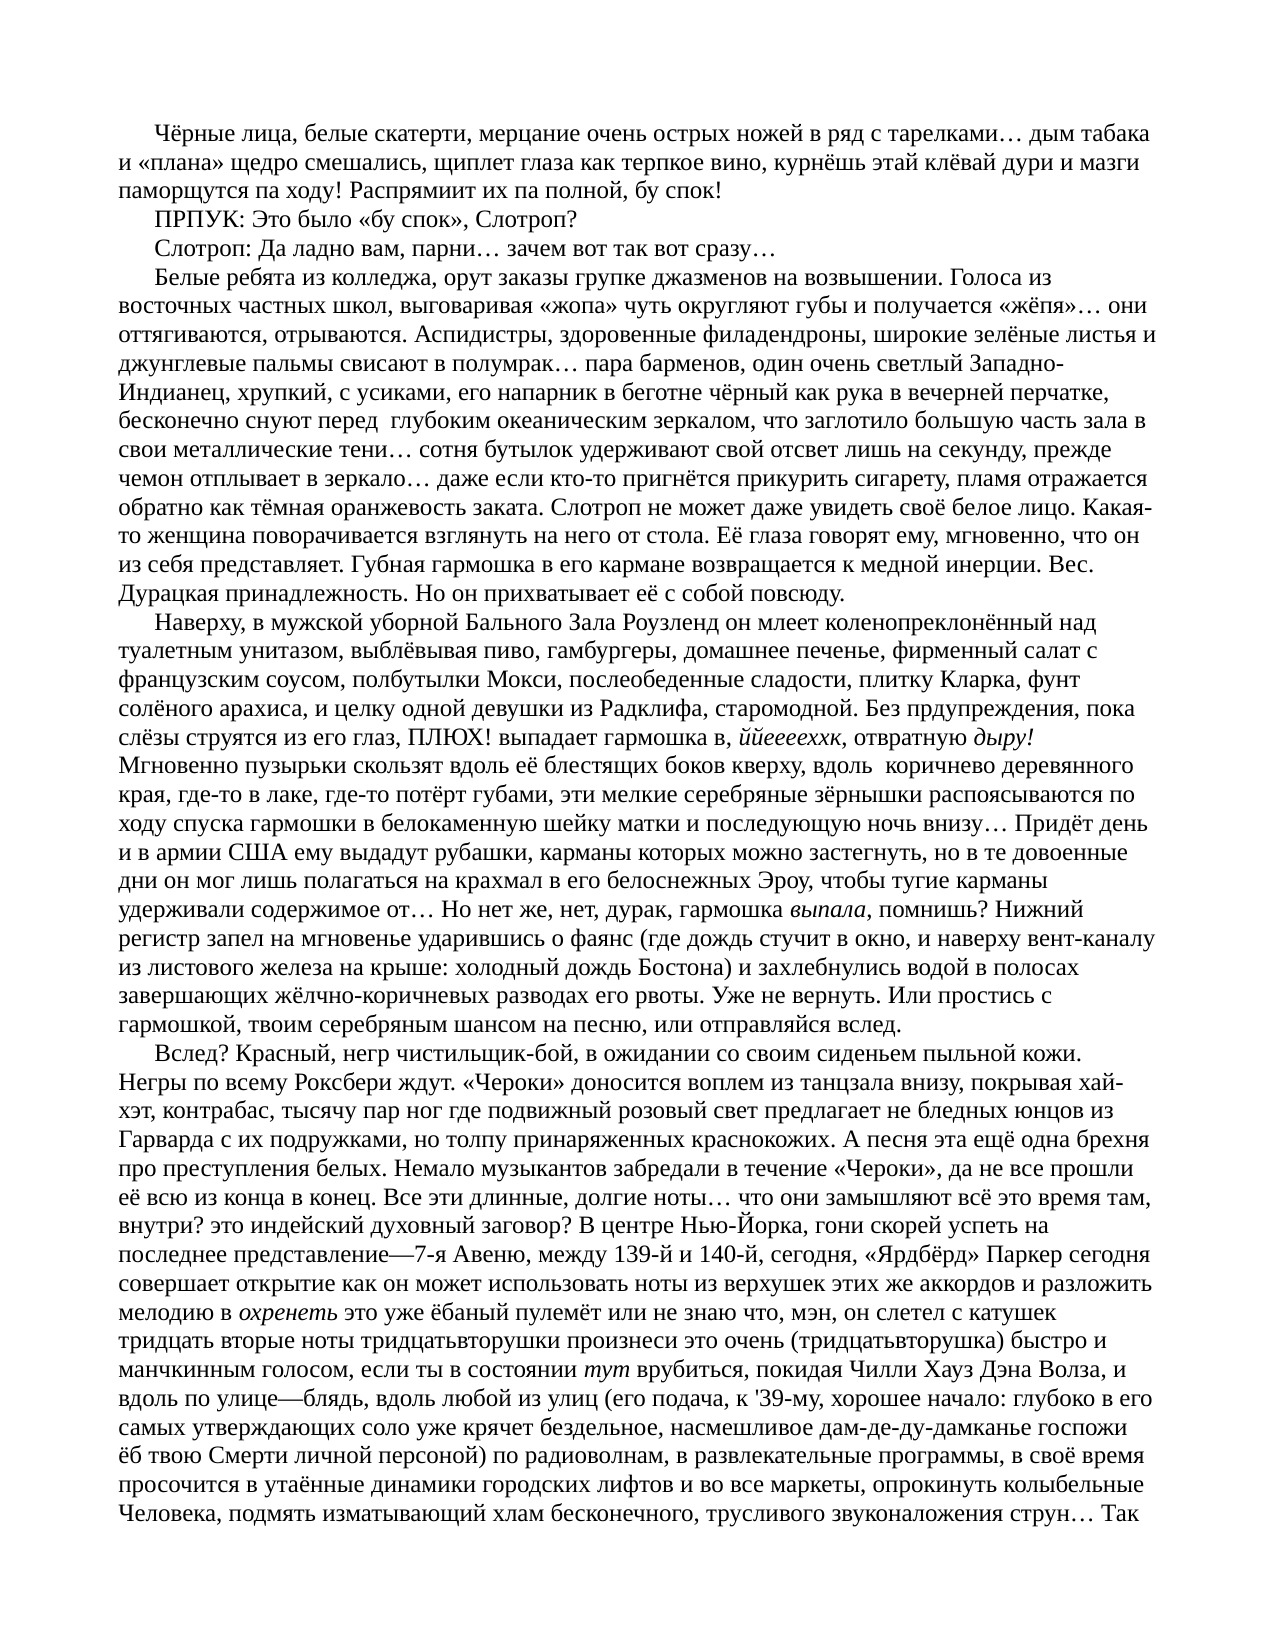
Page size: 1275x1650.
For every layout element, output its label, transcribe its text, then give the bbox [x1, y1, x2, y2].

text ПРПУК: Это было «бу спок», Слотроп? [118, 204, 1157, 233]
text Вслед? Красный, негр чистильщик-бой, в ожидании со своим сиденьем пыльной кожи. Негры по всему Роксбери ждут. «Чероки» доносится воплем из танцзала внизу, покрывая хай-хэт, контрабас, тысячу пар ног где подвижный розовый свет предлагает не бледных юнцов из Гарварда с их подружками, но толпу принаряженных краснокожих. А песня эта ещё одна брехня про преступления белых. Немало музыкантов забредали в течение «Чероки», да не все прошли её всю из конца в конец. Все эти длинные, долгие ноты… что они замышляют всё это время там, внутри? это индейский духовный заговор? В центре Нью-Йорка, гони скорей успеть на последнее представление—7-я Авеню, между 139-й и 140-й, сегодня, «Ярдбёрд» Паркер сегодня совершает открытие как он может использовать ноты из верхушек этих же аккордов и разложить мелодию в охренеть это уже ёбаный пулемёт или не знаю что, мэн, он слетел с катушек тридцать вторые ноты тридцатьвторушки произнеси это очень (тридцатьвторушка) быстро и манчкинным голосом, если ты в состоянии тут врубиться, покидая Чилли Хауз Дэна Волза, и вдоль по улице—блядь, вдоль любой из улиц (его подача, к '39-му, хорошее начало: глубоко в его самых утверждающих соло уже крячет бездельное, насмешливое дам-де-ду-дамканье госпожи ёб твою Смерти личной персоной) по радиоволнам, в развлекательные программы, в своё время просочится в утаённые динамики городских лифтов и во все маркеты, опрокинуть колыбельные Человека, подмять изматывающий хлам бесконечного, трусливого звуконаложения струн… Так [118, 1038, 1157, 1527]
text Чёрные лица, белые скатерти, мерцание очень острых ножей в ряд с тарелками… дым табака и «плана» щедро смешались, щиплет глаза как терпкое вино, курнёшь этай клёвай дури и мазги паморщутся па ходу! Распрямиит их па полной, бу спок! [118, 118, 1157, 204]
text Белые ребята из колледжа, орут заказы групке джазменов на возвышении. Голоса из восточных частных школ, выговаривая «жопа» чуть округляют губы и получается «жёпя»… они оттягиваются, отрываются. Аспидистры, здоровенные филадендроны, широкие зелёные листья и джунглевые пальмы свисают в полумрак… пара барменов, один очень светлый Западно-Индианец, хрупкий, с усиками, его напарник в беготне чёрный как рука в вечерней перчатке, бесконечно снуют перед глубоким океаническим зеркалом, что заглотило большую часть зала в свои металлические тени… сотня бутылок удерживают свой отсвет лишь на секунду, прежде чемон отплывает в зеркало… даже если кто-то пригнётся прикурить сигарету, пламя отражается обратно как тёмная оранжевость заката. Слотроп не может даже увидеть своё белое лицо. Какая-то женщина поворачивается взглянуть на него от стола. Её глаза говорят ему, мгновенно, что он из себя представляет. Губная гармошка в его кармане возвращается к медной инерции. Вес. Дурацкая принадлежность. Но он прихватывает её с собой повсюду. [118, 262, 1157, 607]
text Наверху, в мужской уборной Бального Зала Роузленд он млеет коленопреклонённый над туалетным унитазом, выблёвывая пиво, гамбургеры, домашнее печенье, фирменный салат с французским соусом, полбутылки Мокси, послеобеденные сладости, плитку Кларка, фунт солёного арахиса, и целку одной девушки из Радклифа, старомодной. Без прдупреждения, пока слёзы струятся из его глаз, ПЛЮХ! выпадает гармошка в, ййееееххк, отвратную дыру! Мгновенно пузырьки скользят вдоль её блестящих боков кверху, вдоль коричнево деревянного края, где-то в лаке, где-то потёрт губами, эти мелкие серебряные зёрнышки распоясываются по ходу спуска гармошки в белокаменную шейку матки и последующую ночь внизу… Придёт день и в армии США ему выдадут рубашки, карманы которых можно застегнуть, но в те довоенные дни он мог лишь полагаться на крахмал в его белоснежных Эроу, чтобы тугие карманы удерживали содержимое от… Но нет же, нет, дурак, гармошка выпала, помнишь? Нижний регистр запел на мгновенье ударившись о фаянс (где дождь стучит в окно, и наверху вент-каналу из листового железа на крыше: холодный дождь Бостона) и захлебнулись водой в полосах завершающих жёлчно-коричневых разводах его рвоты. Уже не вернуть. Или простись с гармошкой, твоим серебряным шансом на песню, или отправляйся вслед. [118, 607, 1157, 1038]
text Слотроп: Да ладно вам, парни… зачем вот так вот сразу… [118, 233, 1157, 262]
